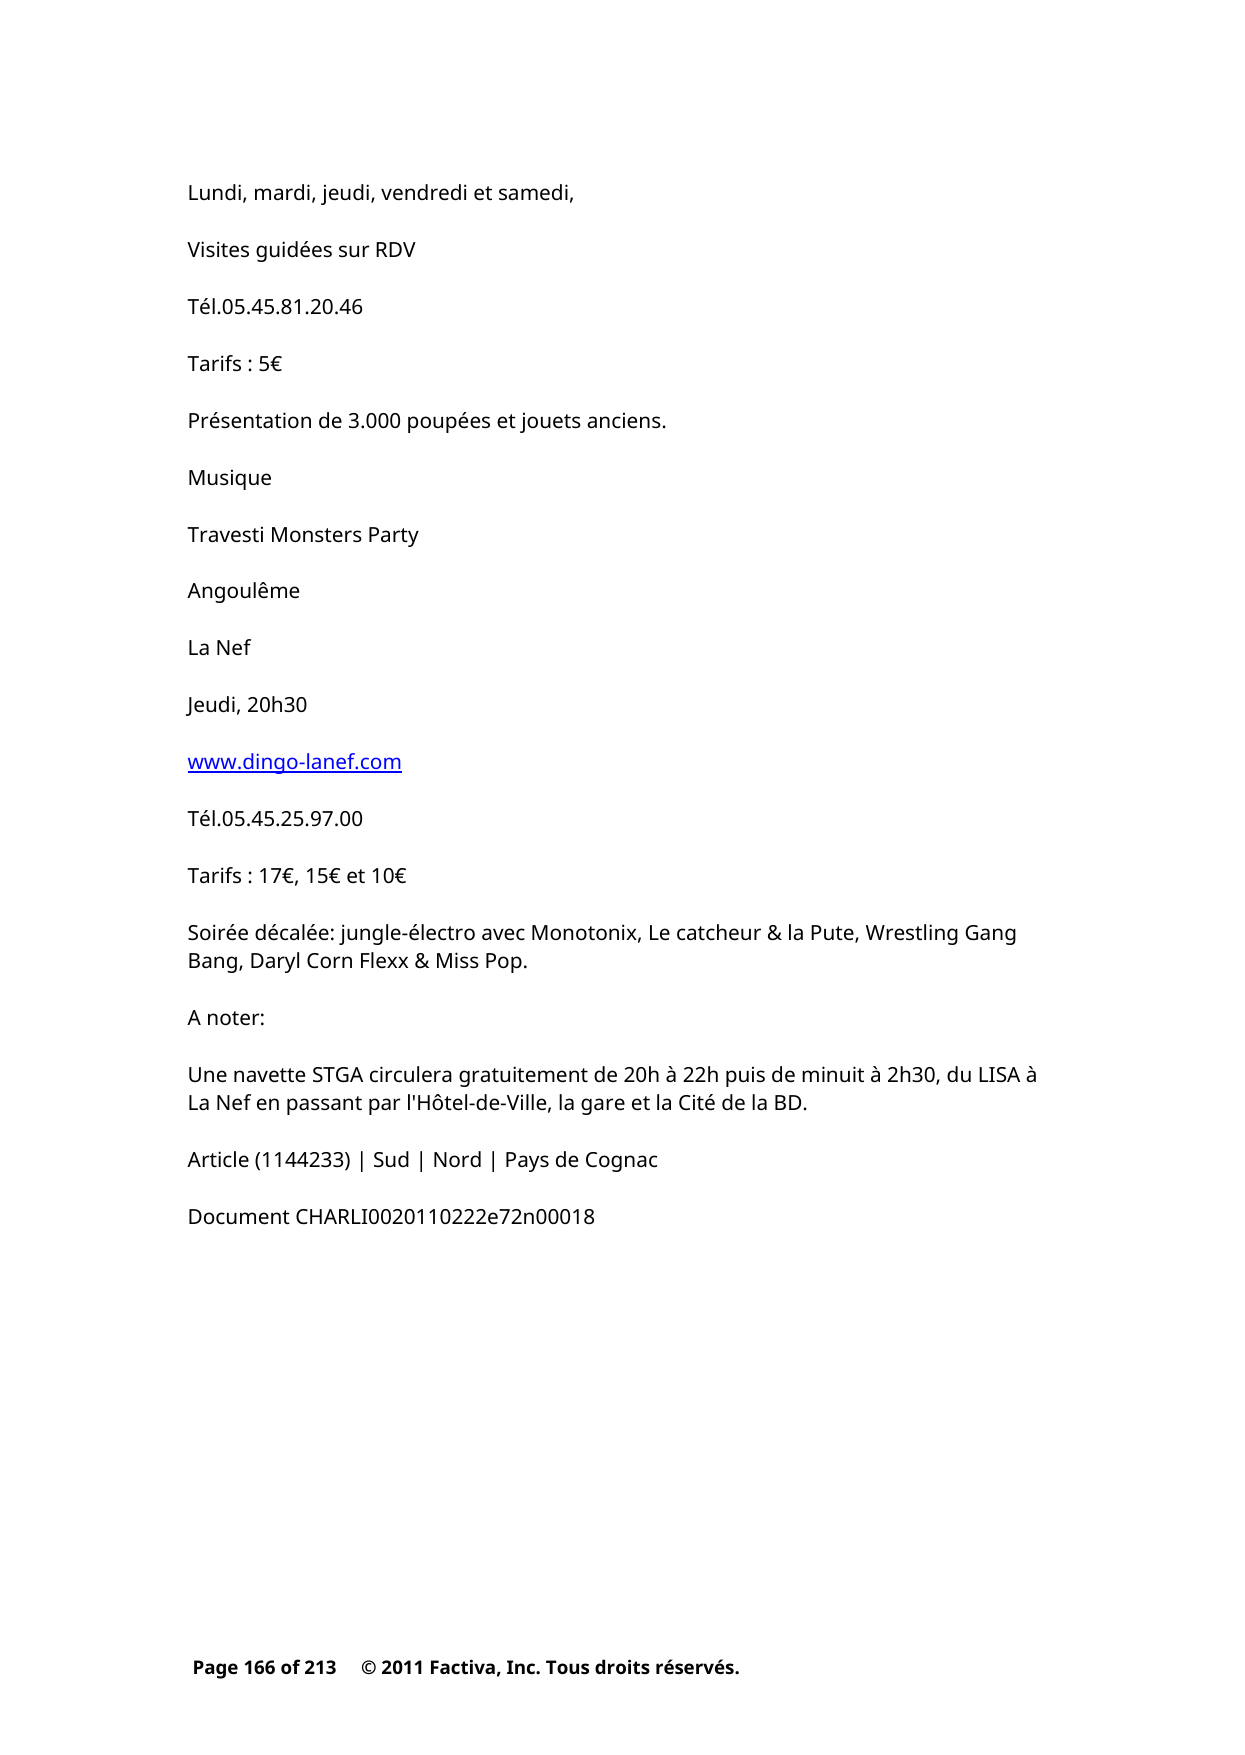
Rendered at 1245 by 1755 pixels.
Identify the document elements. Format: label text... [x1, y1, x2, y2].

text Présentation de 3.000 poupées et jouets anciens. [187, 406, 1057, 434]
text Une navette STGA circulera gratuitement de 20h à 22h puis de minuit à 2h30, du LISA à La Nef en passant par l'Hôtel-de-Ville, la gare et la Cité de la BD. [187, 1060, 1057, 1117]
text Soirée décalée: jungle-électro avec Monotonix, Le catcheur & la Pute, Wrestling Gang Bang, Daryl Corn Flexx & Miss Pop. [187, 918, 1057, 975]
text www.dingo-lanef.com [187, 747, 1057, 776]
text Tél.05.45.25.97.00 [187, 804, 1057, 832]
text Travesti Monsters Party [187, 520, 1057, 548]
text Article (1144233) | Sud | Nord | Pays de Cognac [187, 1145, 1057, 1174]
text Jeudi, 20h30 [187, 690, 1057, 719]
text A noter: [187, 1003, 1057, 1032]
text Tarifs : 5€ [187, 349, 1057, 377]
text Tarifs : 17€, 15€ et 10€ [187, 861, 1057, 889]
text Angoulême [187, 577, 1057, 605]
text Document CHARLI0020110222e72n00018 [187, 1202, 1057, 1231]
text Lundi, mardi, jeudi, vendredi et samedi, [187, 178, 1057, 207]
text Visites guidées sur RDV [187, 235, 1057, 264]
text La Nef [187, 633, 1057, 662]
text Tél.05.45.81.20.46 [187, 292, 1057, 321]
text Musique [187, 463, 1057, 491]
